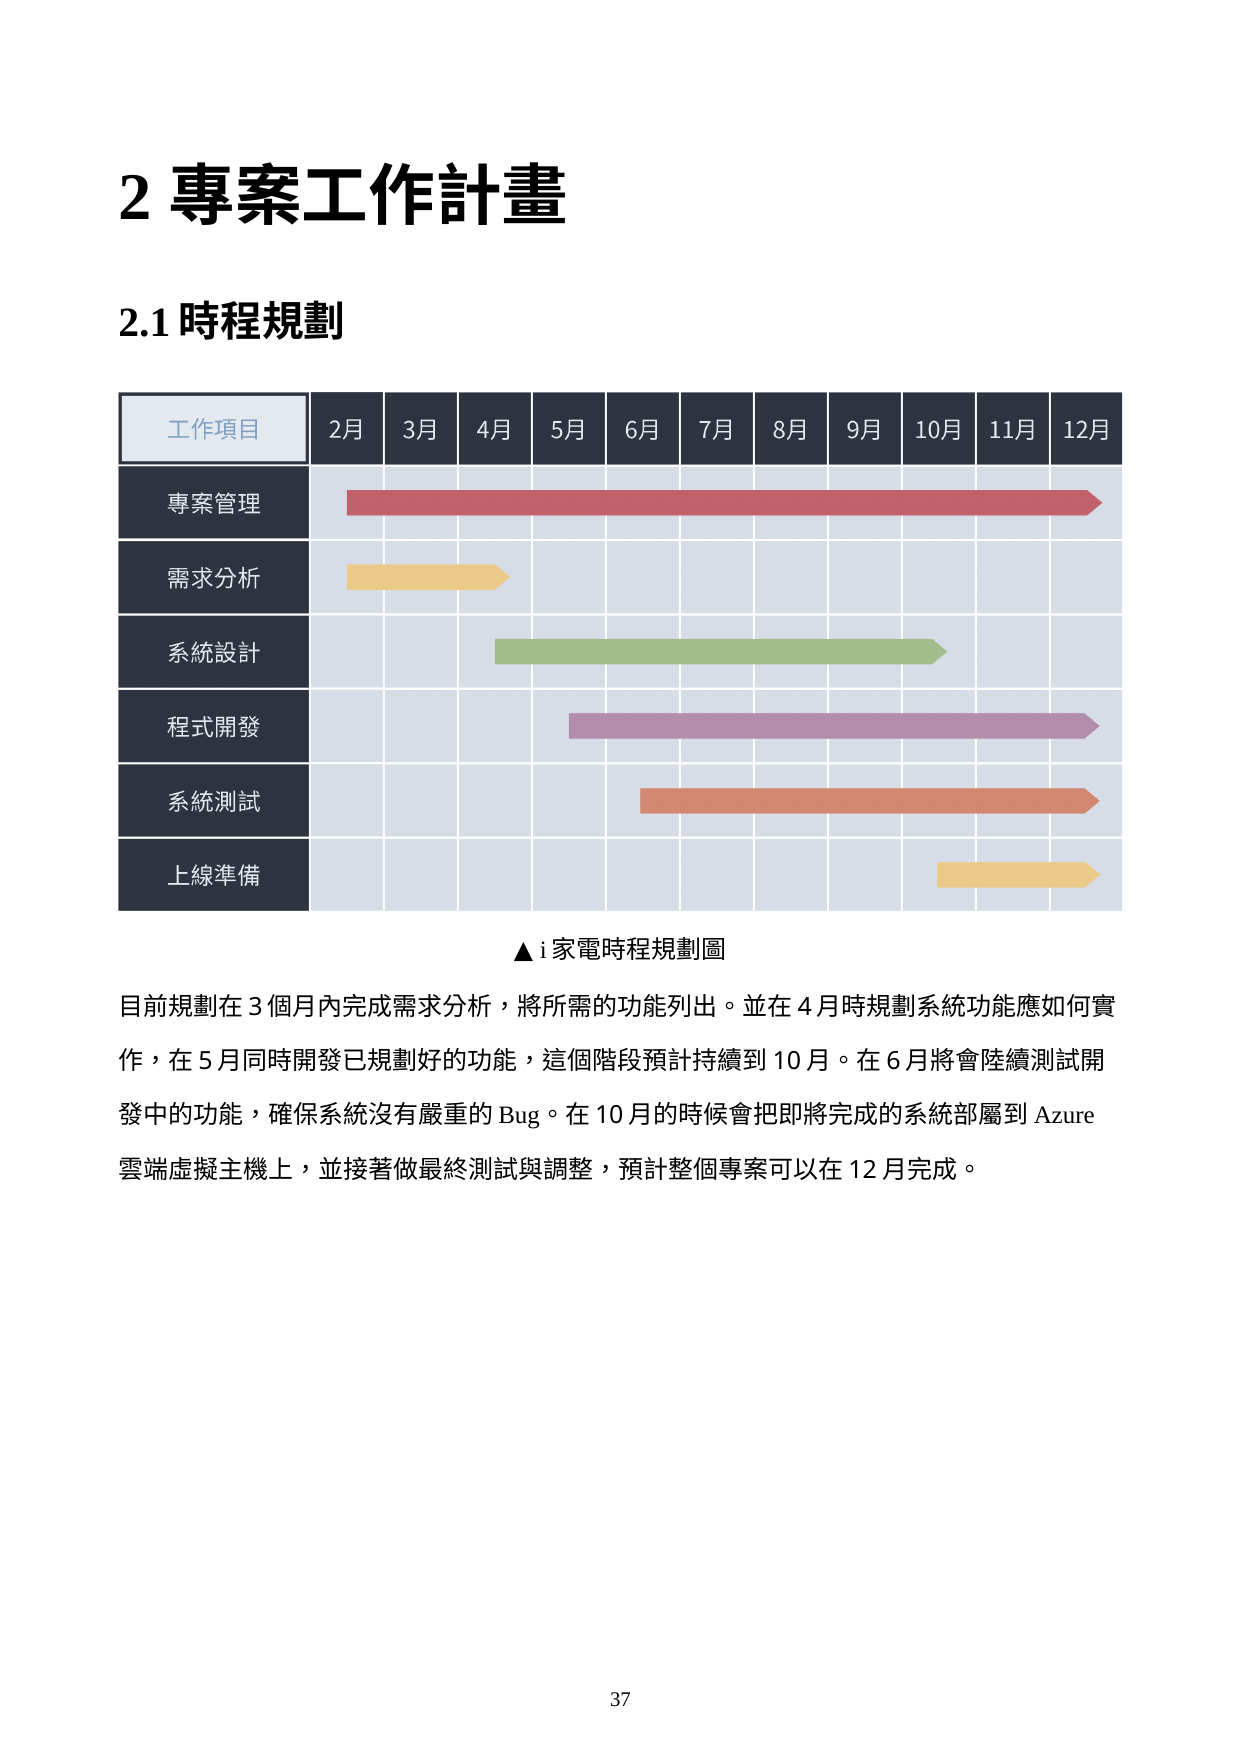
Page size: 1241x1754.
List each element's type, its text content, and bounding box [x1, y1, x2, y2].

text ▲ i家電時程規劃圖 [118, 930, 1122, 966]
subtitle 2.1時程規劃 [118, 288, 1122, 348]
subtitle 2 專案工作計畫 [118, 142, 1122, 238]
picture [118, 392, 1123, 911]
text 目前規劃在3個月內完成需求分析，將所需的功能列出。並在4月時規劃系統功能應如何實作，在5月同時開發已規劃好的功能，這個階段預計持續到10月。在6月將會陸續測試開發中的功能，確保系統沒有嚴重的Bug。在10月的時候會把即將完成的系統部屬到Azure雲端虛擬主機上，並接著做最終測試與調整，預計整個專案可以在12月完成。 [118, 986, 1122, 1185]
